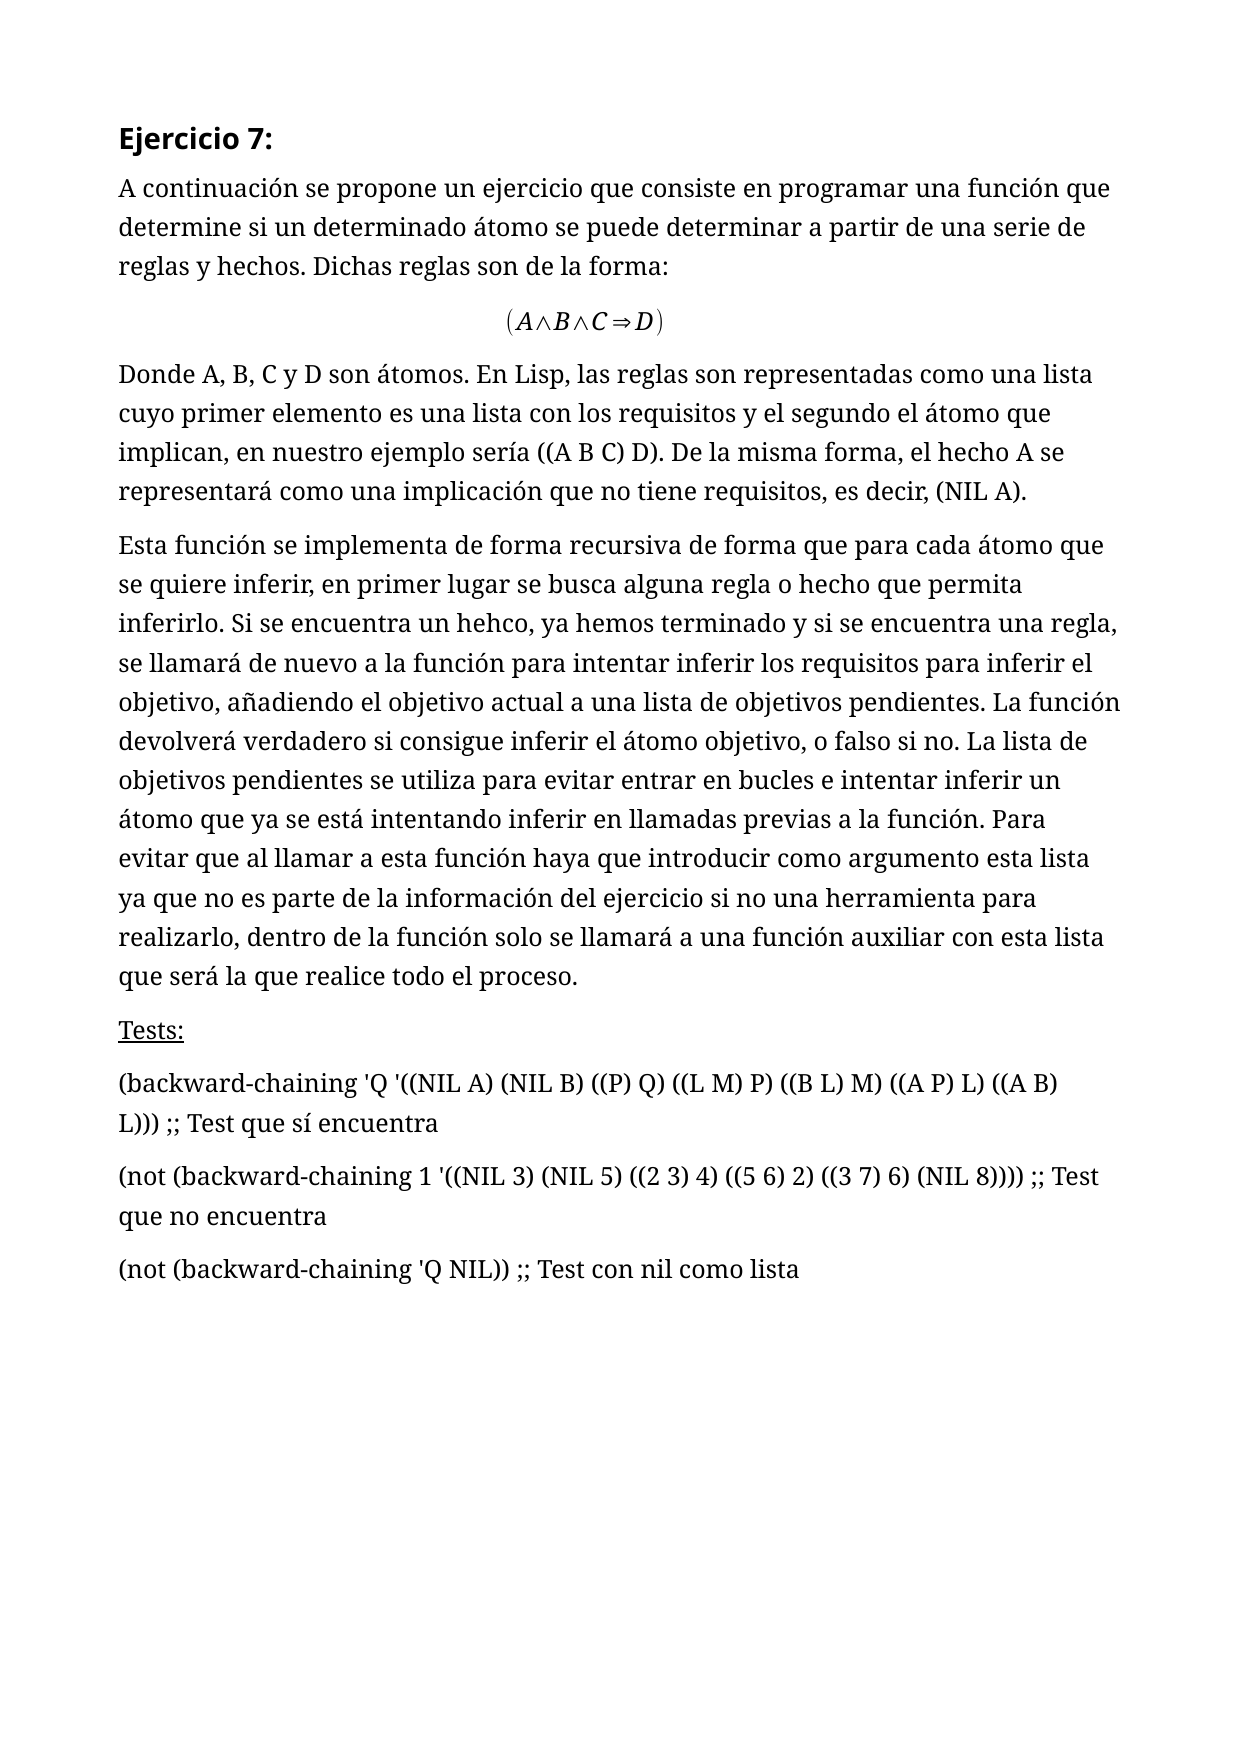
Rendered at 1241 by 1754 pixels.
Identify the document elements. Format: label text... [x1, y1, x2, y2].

text A continuación se propone un ejercicio que consiste en programar una función que determine si un determinado átomo se puede determinar a partir de una serie de reglas y hechos. Dichas reglas son de la forma: [118, 171, 1122, 283]
text Tests: [118, 1012, 1122, 1046]
text (backward-chaining 'Q '((NIL A) (NIL B) ((P) Q) ((L M) P) ((B L) M) ((A P) L) ((A B) L))) ;; Test que sí encuentra [118, 1066, 1122, 1139]
text Donde A, B, C y D son átomos. En Lisp, las reglas son representadas como una lista cuyo primer elemento es una lista con los requisitos y el segundo el átomo que implican, en nuestro ejemplo sería ((A B C) D). De la misma forma, el hecho A se representará como una implicación que no tiene requisitos, es decir, (NIL A). [118, 356, 1122, 508]
text Esta función se implementa de forma recursiva de forma que para cada átomo que se quiere inferir, en primer lugar se busca alguna regla o hecho que permita inferirlo. Si se encuentra un hehco, ya hemos terminado y si se encuentra una regla, se llamará de nuevo a la función para intentar inferir los requisitos para inferir el objetivo, añadiendo el objetivo actual a una lista de objetivos pendientes. La función devolverá verdadero si consigue inferir el átomo objetivo, o falso si no. La lista de objetivos pendientes se utiliza para evitar entrar en bucles e intentar inferir un átomo que ya se está intentando inferir en llamadas previas a la función. Para evitar que al llamar a esta función haya que introducir como argumento esta lista ya que no es parte de la información del ejercicio si no una herramienta para realizarlo, dentro de la función solo se llamará a una función auxiliar con esta lista que será la que realice todo el proceso. [118, 528, 1122, 993]
text (not (backward-chaining 'Q NIL)) ;; Test con nil como lista [118, 1252, 1122, 1286]
subtitle Ejercicio 7: [118, 118, 1122, 158]
text (not (backward-chaining 1 '((NIL 3) (NIL 5) ((2 3) 4) ((5 6) 2) ((3 7) 6) (NIL 8)))) ;; Test que no encuentra [118, 1159, 1122, 1232]
